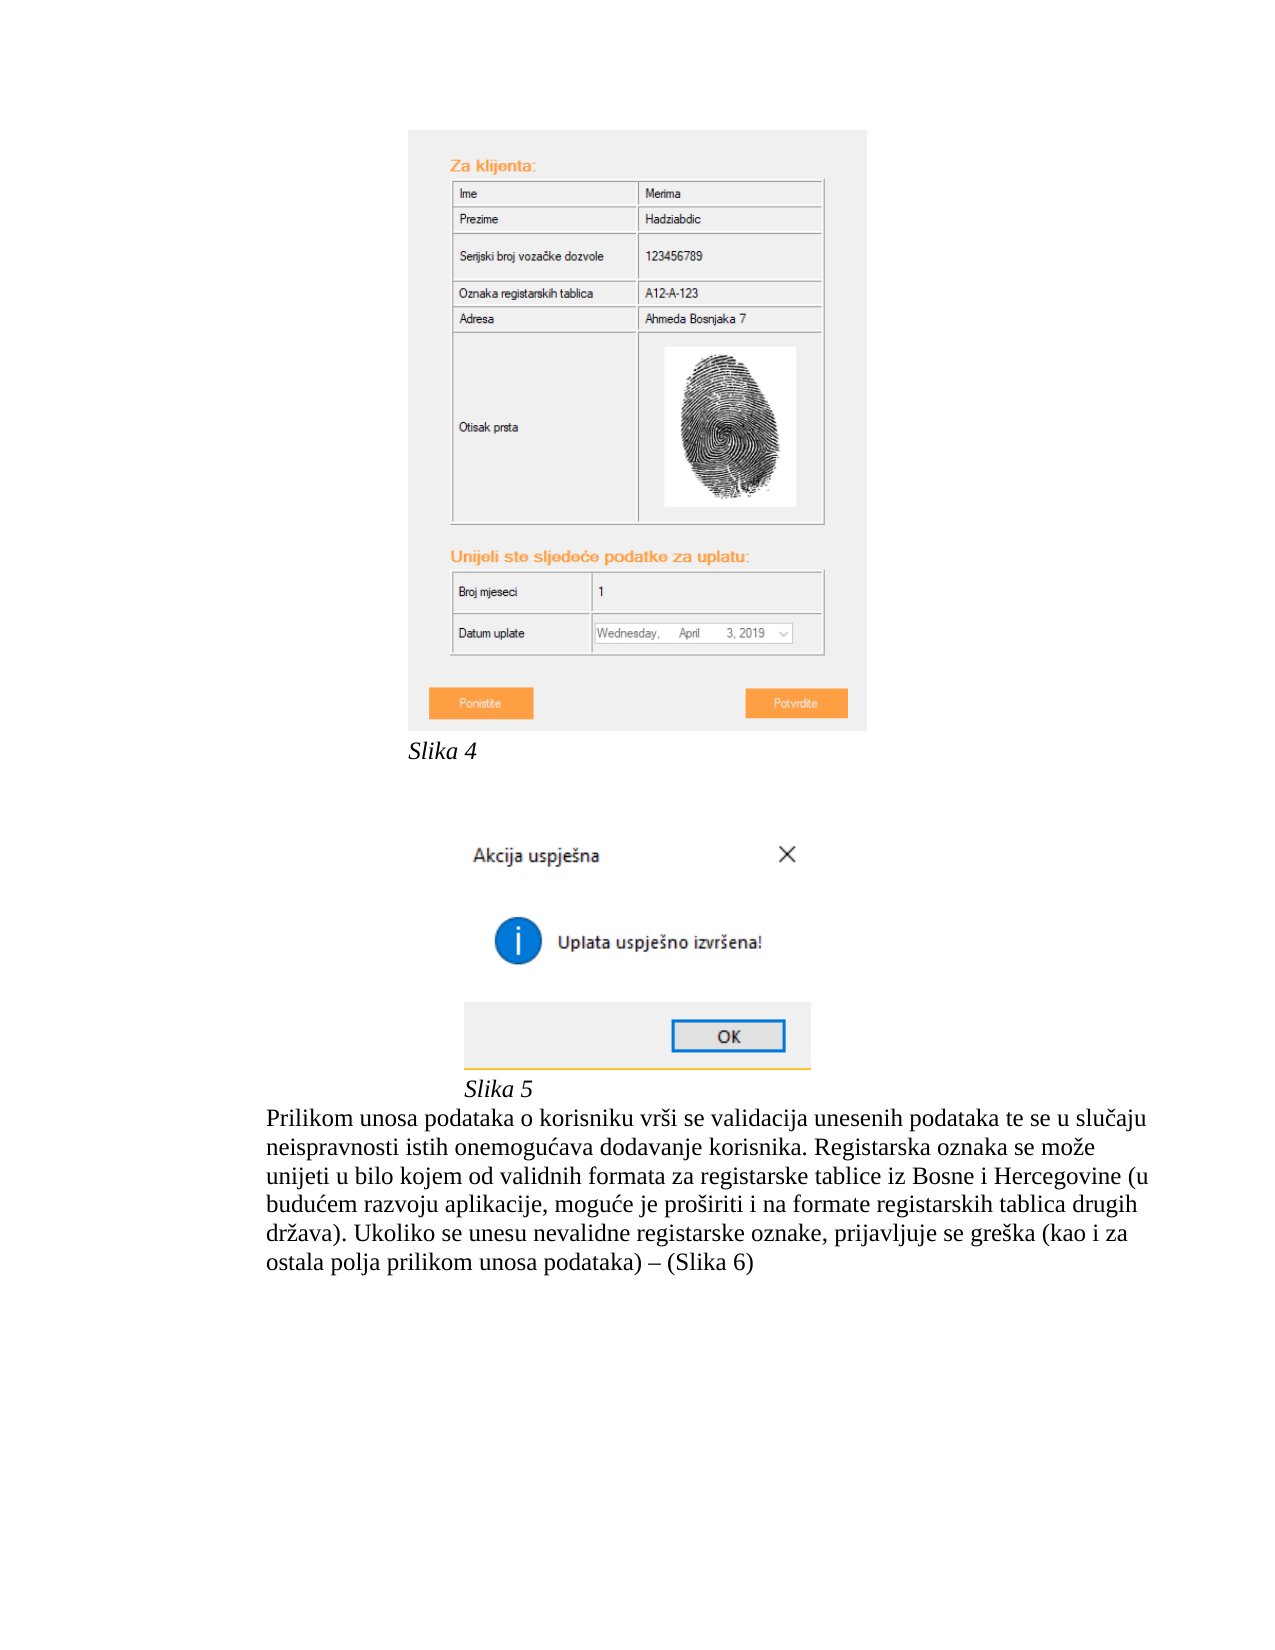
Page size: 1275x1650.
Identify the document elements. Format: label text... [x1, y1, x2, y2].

text ostala polja prilikom unosa podataka) – (Slika 6) [118, 1247, 1157, 1276]
text Slika 5 [464, 1070, 811, 1103]
picture [408, 130, 867, 731]
text Prilikom unosa podataka o korisniku vrši se validacija unesenih podataka te se u slučaju [118, 822, 1157, 1132]
text budućem razvoju aplikacije, moguće je proširiti i na formate registarskih tablica drugih [118, 1189, 1157, 1218]
text unijeti u bilo kojem od validnih formata za registarske tablice iz Bosne i Hercegovine (u [118, 1161, 1157, 1189]
text Slika 4 [408, 731, 867, 765]
picture [464, 834, 811, 1070]
text neispravnosti istih onemogućava dodavanje korisnika. Registarska oznaka se može [118, 1132, 1157, 1161]
text država). Ukoliko se unesu nevalidne registarske oznake, prijavljuje se greška (kao i za [118, 1218, 1157, 1247]
